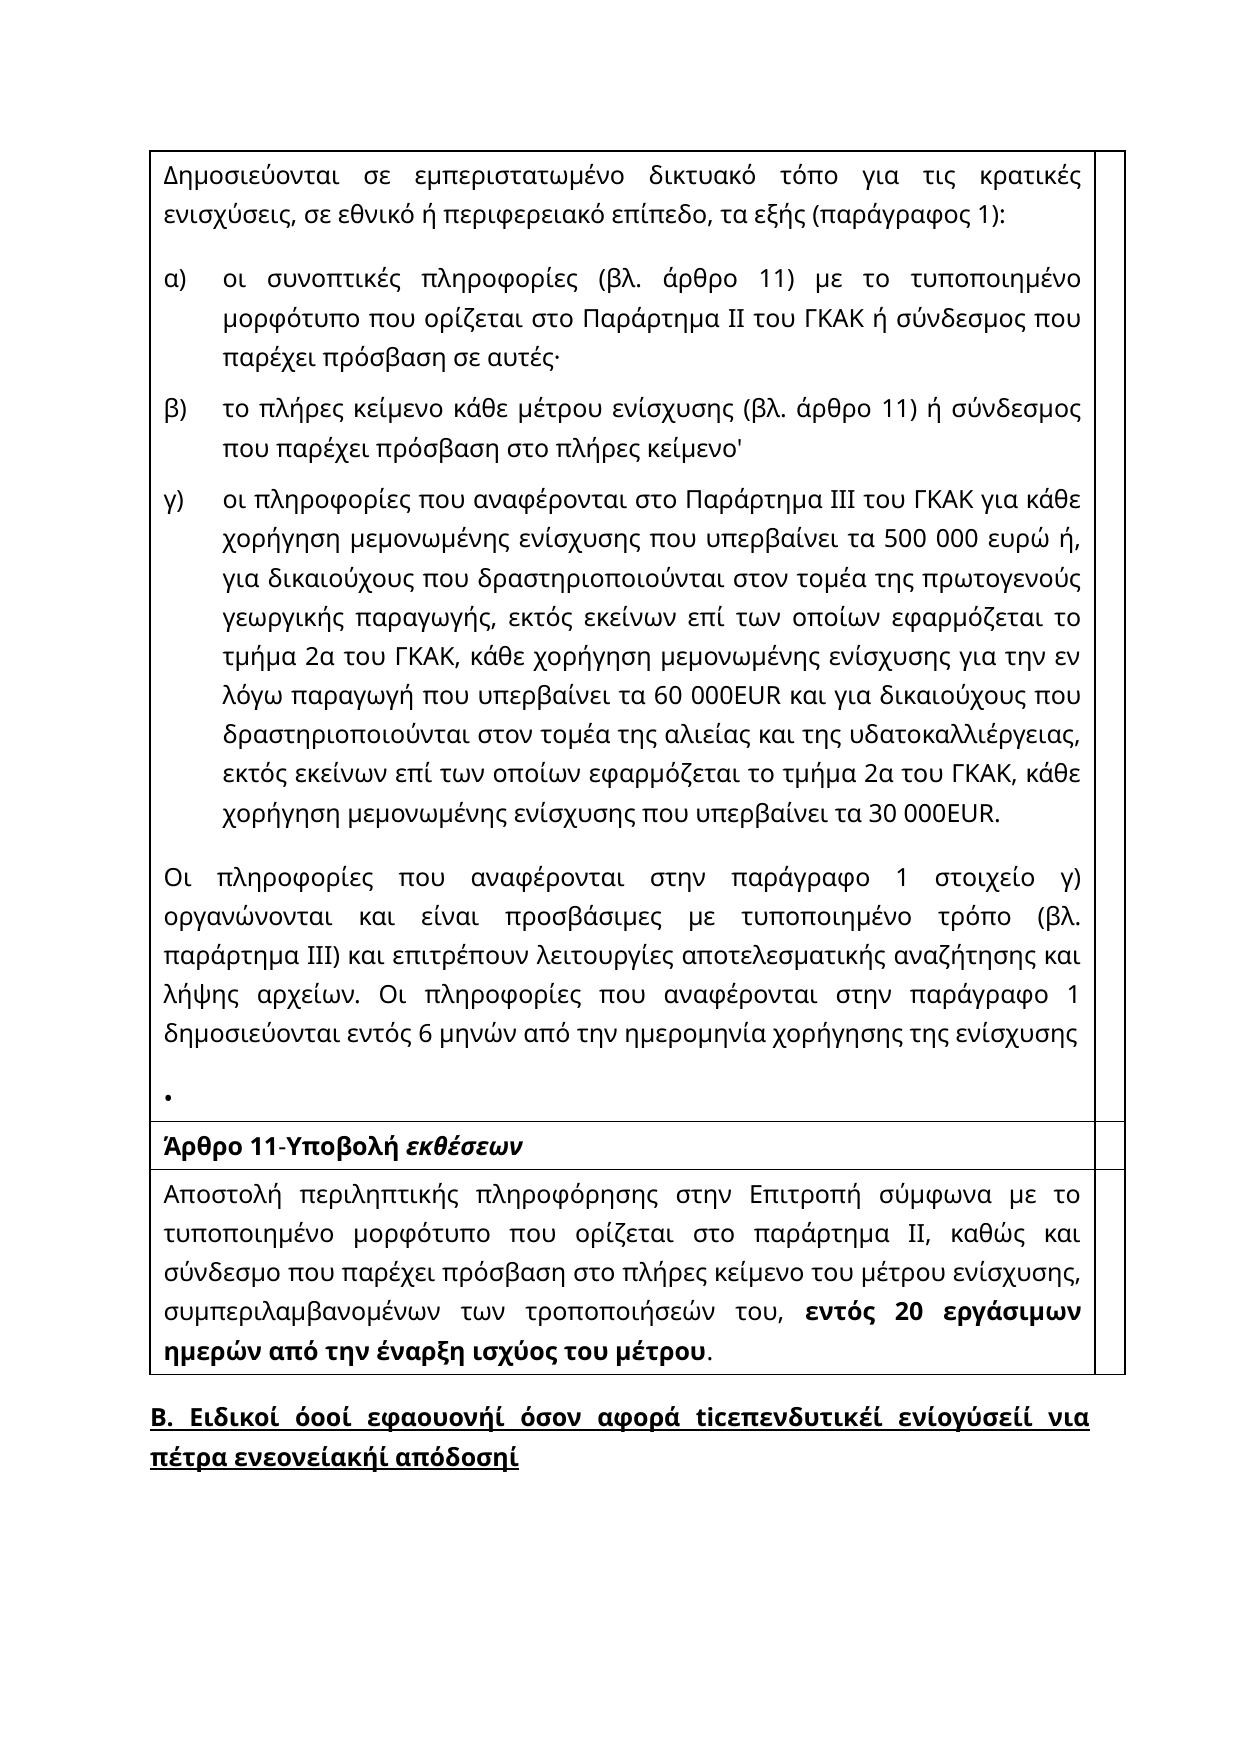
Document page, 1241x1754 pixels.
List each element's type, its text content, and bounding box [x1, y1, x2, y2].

text Β. Ειδικοί όοοί εφαουονήί όσον αφορά ticεπενδυτικέί ενίογύσείί νια [150, 1400, 1090, 1429]
table_cell [1096, 1170, 1124, 1373]
table_cell Δημοσιεύονται σε εμπεριστατωμένο δικτυακό τόπο για τις κρατικές ενισχύσεις, σε εθνικό ή περιφερειακό επίπεδο, τα εξής (παράγραφος 1): α) οι συνοπτικές πληροφορίες (βλ. άρθρο 11) με το τυποποιημένο μορφότυπο που ορίζεται στο Παράρτημα II του ΓΚΑΚ ή σύνδεσμος που παρέχει πρόσβαση σε αυτές· β) το πλήρες κείμενο κάθε μέτρου ενίσχυσης (βλ. άρθρο 11) ή σύνδεσμος που παρέχει πρόσβαση στο πλήρες κείμενο' γ) οι πληροφορίες που αναφέρονται στο Παράρτημα III του ΓΚΑΚ για κάθε χορήγηση μεμονωμένης ενίσχυσης που υπερβαίνει τα 500 000 ευρώ ή, για δικαιούχους που δραστηριοποιούνται στον τομέα της πρωτογενούς γεωργικής παραγωγής, εκτός εκείνων επί των οποίων εφαρμόζεται το τμήμα 2α του ΓΚΑΚ, κάθε χορήγηση μεμονωμένης ενίσχυσης για την εν λόγω παραγωγή που υπερβαίνει τα 60 000EUR και για δικαιούχους που δραστηριοποιούνται στον τομέα της αλιείας και της υδατοκαλλιέργειας, εκτός εκείνων επί των οποίων εφαρμόζεται το τμήμα 2α του ΓΚΑΚ, κάθε χορήγηση μεμονωμένης ενίσχυσης που υπερβαίνει τα 30 000EUR. Οι πληροφορίες που αναφέρονται στην παράγραφο 1 στοιχείο γ) οργανώνονται και είναι προσβάσιμες με τυποποιημένο τρόπο (βλ. παράρτημα III) και επιτρέπουν λειτουργίες αποτελεσματικής αναζήτησης και λήψης αρχείων. Οι πληροφορίες που αναφέρονται στην παράγραφο 1 δημοσιεύονται εντός 6 μηνών από την ημερομηνία χορήγησης της ενίσχυσης • [151, 152, 1094, 1121]
text πέτρα ενεονείακήί απόδοσηί [150, 1431, 1090, 1473]
table_cell [1096, 1122, 1124, 1169]
table_cell Αποστολή περιληπτικής πληροφόρησης στην Επιτροπή σύμφωνα με το τυποποιημένο μορφότυπο που ορίζεται στο παράρτημα II, καθώς και σύνδεσμο που παρέχει πρόσβαση στο πλήρες κείμενο του μέτρου ενίσχυσης, συμπεριλαμβανομένων των τροποποιήσεών του, εντός 20 εργάσιμων ημερών από την έναρξη ισχύος του μέτρου. [151, 1170, 1094, 1373]
table_cell Άρθρο 11-Υποβολή εκθέσεων [151, 1122, 1094, 1169]
table_cell [1096, 152, 1124, 1121]
